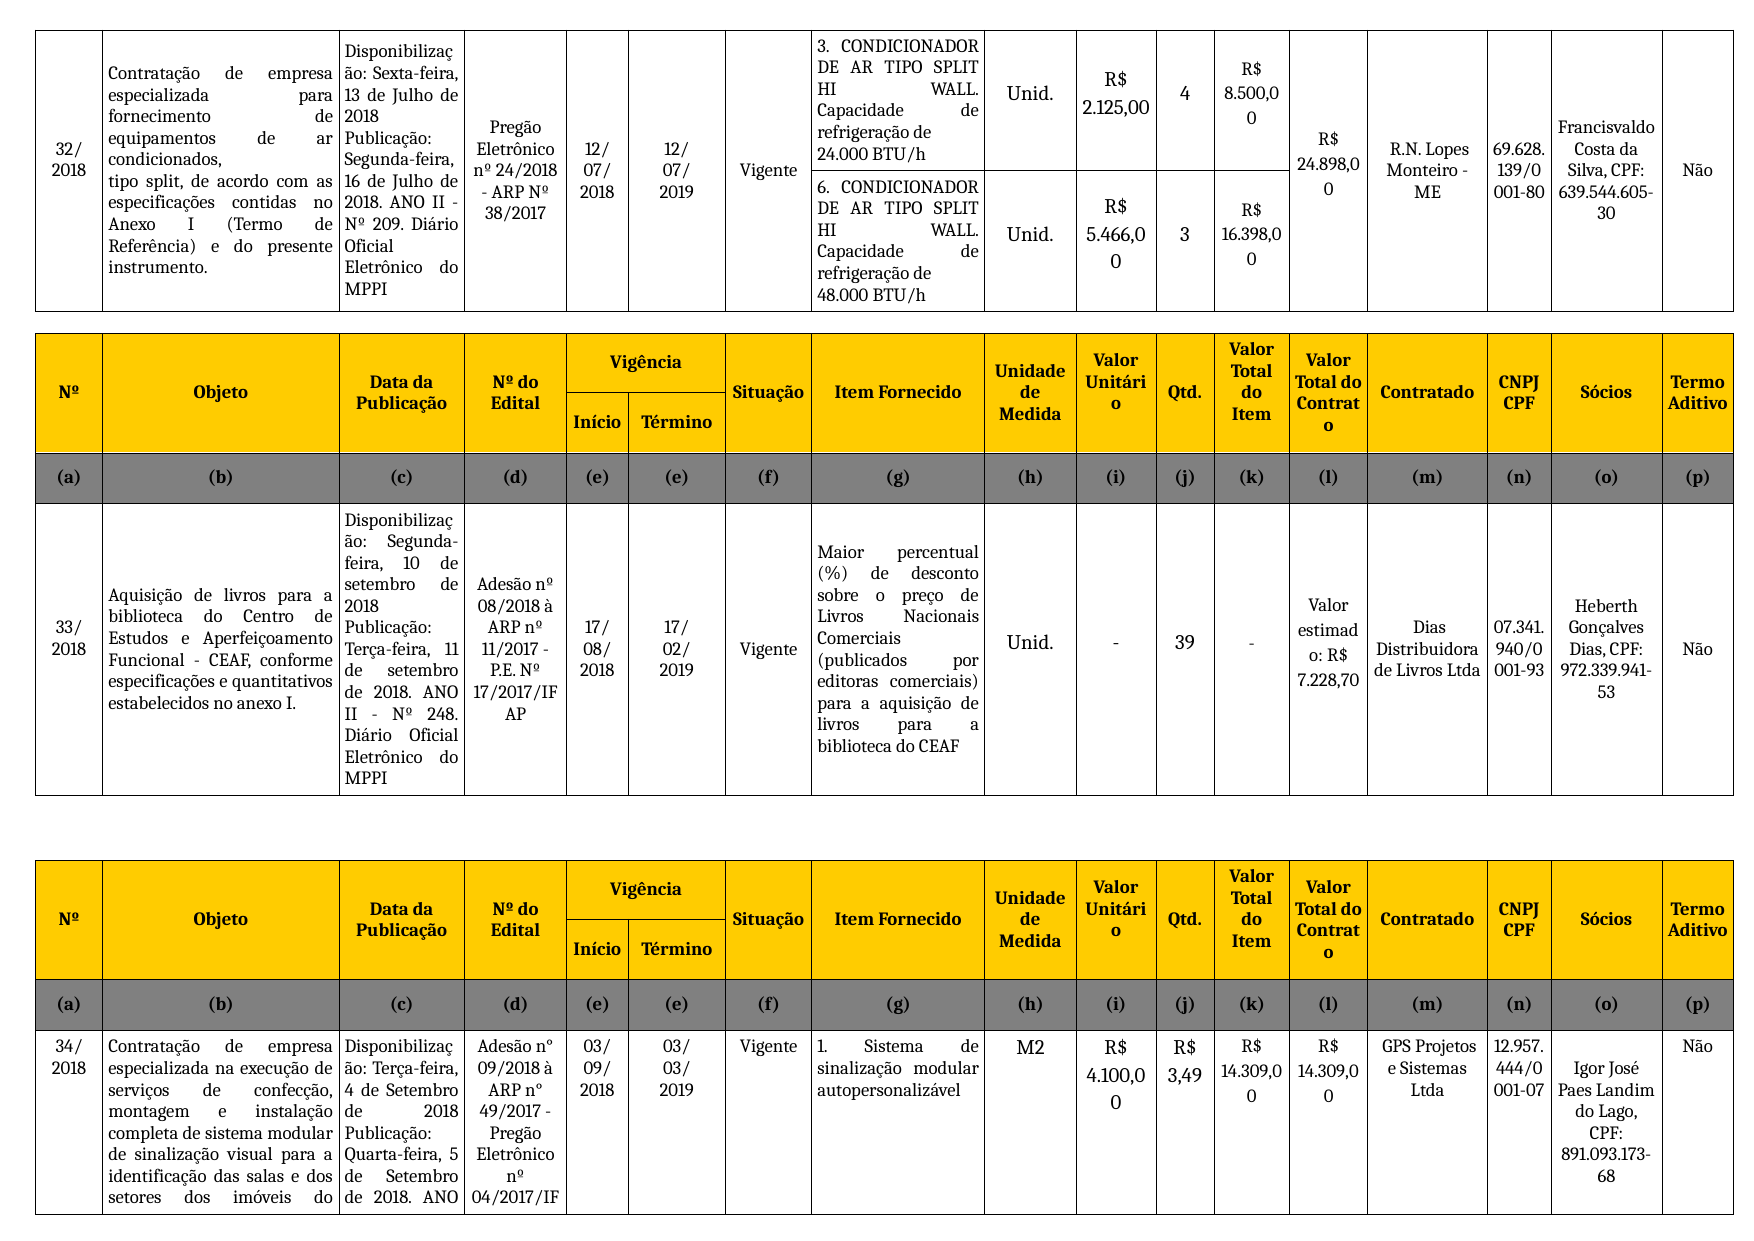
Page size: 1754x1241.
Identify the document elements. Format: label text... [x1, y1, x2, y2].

table_cell (k) [1215, 454, 1289, 503]
table_cell R$ 5.466,00 [1077, 171, 1156, 311]
table_cell (n) [1488, 980, 1551, 1030]
table_cell Vigente [726, 504, 811, 795]
table_cell (f) [726, 980, 811, 1030]
table_cell 1. Sistema de sinalização modular autopersonalizável [812, 1031, 984, 1214]
table_cell Vigente [726, 31, 811, 311]
table_cell (n) [1488, 454, 1551, 503]
table_cell (c) [340, 980, 464, 1030]
table_header Termo Aditivo [1663, 334, 1733, 452]
table_cell Pregão Eletrônico nº 24/2018 - ARP Nº 38/2017 [465, 31, 566, 311]
table_cell Disponibilização: Sexta-feira, 13 de Julho de 2018 Publicação: Segunda-feira, 16 de Julho de 2018. ANO II - Nº 209. Diário Oficial Eletrônico do MPPI [340, 31, 464, 311]
table_cell (g) [812, 980, 984, 1030]
table_header Vigência [567, 861, 725, 919]
table_cell Disponibilização: Terça-feira, 4 de Setembro de 2018 Publicação: Quarta-feira, 5 de Setembro de 2018. ANO [340, 1031, 464, 1214]
table_cell Aquisição de livros para a biblioteca do Centro de Estudos e Aperfeiçoamento Funcional - CEAF, conforme especificações e quantitativos estabelecidos no anexo I. [103, 504, 339, 795]
table_cell (l) [1290, 454, 1367, 503]
table_cell (j) [1157, 454, 1214, 503]
table_cell GPS Projetos e Sistemas Ltda [1368, 1031, 1487, 1214]
table_cell 12/ 07/ 2019 [629, 31, 725, 311]
table_cell 07.341.940/0001-93 [1488, 504, 1551, 795]
table_cell (c) [340, 454, 464, 503]
table_cell M2 [985, 1031, 1076, 1214]
table_cell R$ 14.309,00 [1290, 1031, 1367, 1214]
table_header Data da Publicação [340, 861, 464, 979]
table_cell 4 [1157, 31, 1214, 170]
table_cell 03/ 09/ 2018 [567, 1031, 628, 1214]
table_cell R$ 3,49 [1157, 1031, 1214, 1214]
table_header Vigência [567, 334, 725, 392]
table_header Valor Total do Contrato [1290, 334, 1367, 452]
table_cell Início [567, 920, 628, 979]
table_header Item Fornecido [812, 861, 984, 979]
table_cell Término [629, 920, 725, 979]
table_cell (e) [567, 454, 628, 503]
table_cell (m) [1368, 980, 1487, 1030]
table_cell 6. CONDICIONADOR DE AR TIPO SPLIT HI WALL. Capacidade de refrigeração de 48.000 BTU/h [812, 171, 984, 311]
table_cell 34/ 2018 [36, 1031, 102, 1214]
table_header Valor Total do Item [1215, 334, 1289, 452]
table_cell - [1077, 504, 1156, 795]
table_cell 3. CONDICIONADOR DE AR TIPO SPLIT HI WALL. Capacidade de refrigeração de 24.000 BTU/h [812, 31, 984, 170]
table_cell (f) [726, 454, 811, 503]
table_cell Maior percentual (%) de desconto sobre o preço de Livros Nacionais Comerciais (publicados por editoras comerciais) para a aquisição de livros para a biblioteca do CEAF [812, 504, 984, 795]
table_header Situação [726, 861, 811, 979]
table_header Item Fornecido [812, 334, 984, 452]
table_cell (d) [465, 454, 566, 503]
table_cell R$ 8.500,00 [1215, 31, 1289, 170]
table_header Nº do Edital [465, 861, 566, 979]
table_header Termo Aditivo [1663, 861, 1733, 979]
table_cell Contratação de empresa especializada na execução de serviços de confecção, montagem e instalação completa de sistema modular de sinalização visual para a identificação das salas e dos setores dos imóveis do [103, 1031, 339, 1214]
table_cell Término [629, 393, 725, 452]
table_header Valor Unitário [1077, 861, 1156, 979]
table_cell Não [1663, 504, 1733, 795]
table_cell R.N. Lopes Monteiro - ME [1368, 31, 1487, 311]
table_cell Francisvaldo Costa da Silva, CPF: 639.544.605-30 [1552, 31, 1662, 311]
table_cell Disponibilização: Segunda-feira, 10 de setembro de 2018 Publicação: Terça-feira, 11 de setembro de 2018. ANO II - Nº 248. Diário Oficial Eletrônico do MPPI [340, 504, 464, 795]
table_cell R$ 4.100,00 [1077, 1031, 1156, 1214]
table_cell Valor estimado: R$ 7.228,70 [1290, 504, 1367, 795]
table_header Nº [36, 861, 102, 979]
table_header Valor Unitário [1077, 334, 1156, 452]
table_cell 39 [1157, 504, 1214, 795]
table_cell (m) [1368, 454, 1487, 503]
table_header Qtd. [1157, 861, 1214, 979]
table_cell Contratação de empresa especializada para fornecimento de equipamentos de ar condicionados, tipo split, de acordo com as especificações contidas no Anexo I (Termo de Referência) e do presente instrumento. [103, 31, 339, 311]
table_cell (l) [1290, 980, 1367, 1030]
table_cell (e) [629, 454, 725, 503]
table_cell R$ 24.898,00 [1290, 31, 1367, 311]
table_cell R$ 16.398,00 [1215, 171, 1289, 311]
table_cell (a) [36, 454, 102, 503]
table_cell (p) [1663, 980, 1733, 1030]
table_cell (h) [985, 980, 1076, 1030]
table_cell Unid. [985, 31, 1076, 170]
table_header Contratado [1368, 334, 1487, 452]
table_cell Vigente [726, 1031, 811, 1214]
table_cell (a) [36, 980, 102, 1030]
table_cell Igor José Paes Landim do Lago, CPF: 891.093.173-68 [1552, 1031, 1662, 1214]
table_cell 03/ 03/ 2019 [629, 1031, 725, 1214]
table_cell 32/ 2018 [36, 31, 102, 311]
table_header Nº [36, 334, 102, 452]
table_cell (j) [1157, 980, 1214, 1030]
table_header Nº do Edital [465, 334, 566, 452]
table_cell 17/ 02/ 2019 [629, 504, 725, 795]
table_cell Adesão nº 08/2018 à ARP nº 11/2017 - P.E. Nº 17/2017/IFAP [465, 504, 566, 795]
table_cell Heberth Gonçalves Dias, CPF: 972.339.941-53 [1552, 504, 1662, 795]
table_header Valor Total do Contrato [1290, 861, 1367, 979]
table_header Objeto [103, 861, 339, 979]
table_cell 33/ 2018 [36, 504, 102, 795]
table_cell (h) [985, 454, 1076, 503]
table_header Contratado [1368, 861, 1487, 979]
table_header Sócios [1552, 861, 1662, 979]
table_cell (b) [103, 980, 339, 1030]
table_cell (o) [1552, 454, 1662, 503]
table_cell (k) [1215, 980, 1289, 1030]
table_header Qtd. [1157, 334, 1214, 452]
table_cell (p) [1663, 454, 1733, 503]
table_header Unidade de Medida [985, 334, 1076, 452]
table_cell (i) [1077, 454, 1156, 503]
table_header CNPJ CPF [1488, 861, 1551, 979]
table_cell Não [1663, 31, 1733, 311]
table_cell 3 [1157, 171, 1214, 311]
table_cell Unid. [985, 504, 1076, 795]
table_cell (i) [1077, 980, 1156, 1030]
table_cell (b) [103, 454, 339, 503]
table_header Data da Publicação [340, 334, 464, 452]
table_cell R$ 14.309,00 [1215, 1031, 1289, 1214]
table_cell Início [567, 393, 628, 452]
table_header Valor Total do Item [1215, 861, 1289, 979]
table_cell Adesão n° 09/2018 à ARP n° 49/2017 - Pregão Eletrônico nº 04/2017/IF [465, 1031, 566, 1214]
table_cell (d) [465, 980, 566, 1030]
table_header CNPJ CPF [1488, 334, 1551, 452]
table_cell Dias Distribuidora de Livros Ltda [1368, 504, 1487, 795]
table_cell 12.957.444/0001-07 [1488, 1031, 1551, 1214]
table_cell - [1215, 504, 1289, 795]
table_cell Unid. [985, 171, 1076, 311]
table_header Situação [726, 334, 811, 452]
table_cell Não [1663, 1031, 1733, 1214]
table_cell 12/ 07/ 2018 [567, 31, 628, 311]
table_cell (g) [812, 454, 984, 503]
table_header Unidade de Medida [985, 861, 1076, 979]
table_cell (e) [567, 980, 628, 1030]
table_cell (o) [1552, 980, 1662, 1030]
table_header Objeto [103, 334, 339, 452]
table_cell 69.628.139/0001-80 [1488, 31, 1551, 311]
table_cell (e) [629, 980, 725, 1030]
table_cell R$ 2.125,00 [1077, 31, 1156, 170]
table_cell 17/ 08/ 2018 [567, 504, 628, 795]
table_header Sócios [1552, 334, 1662, 452]
